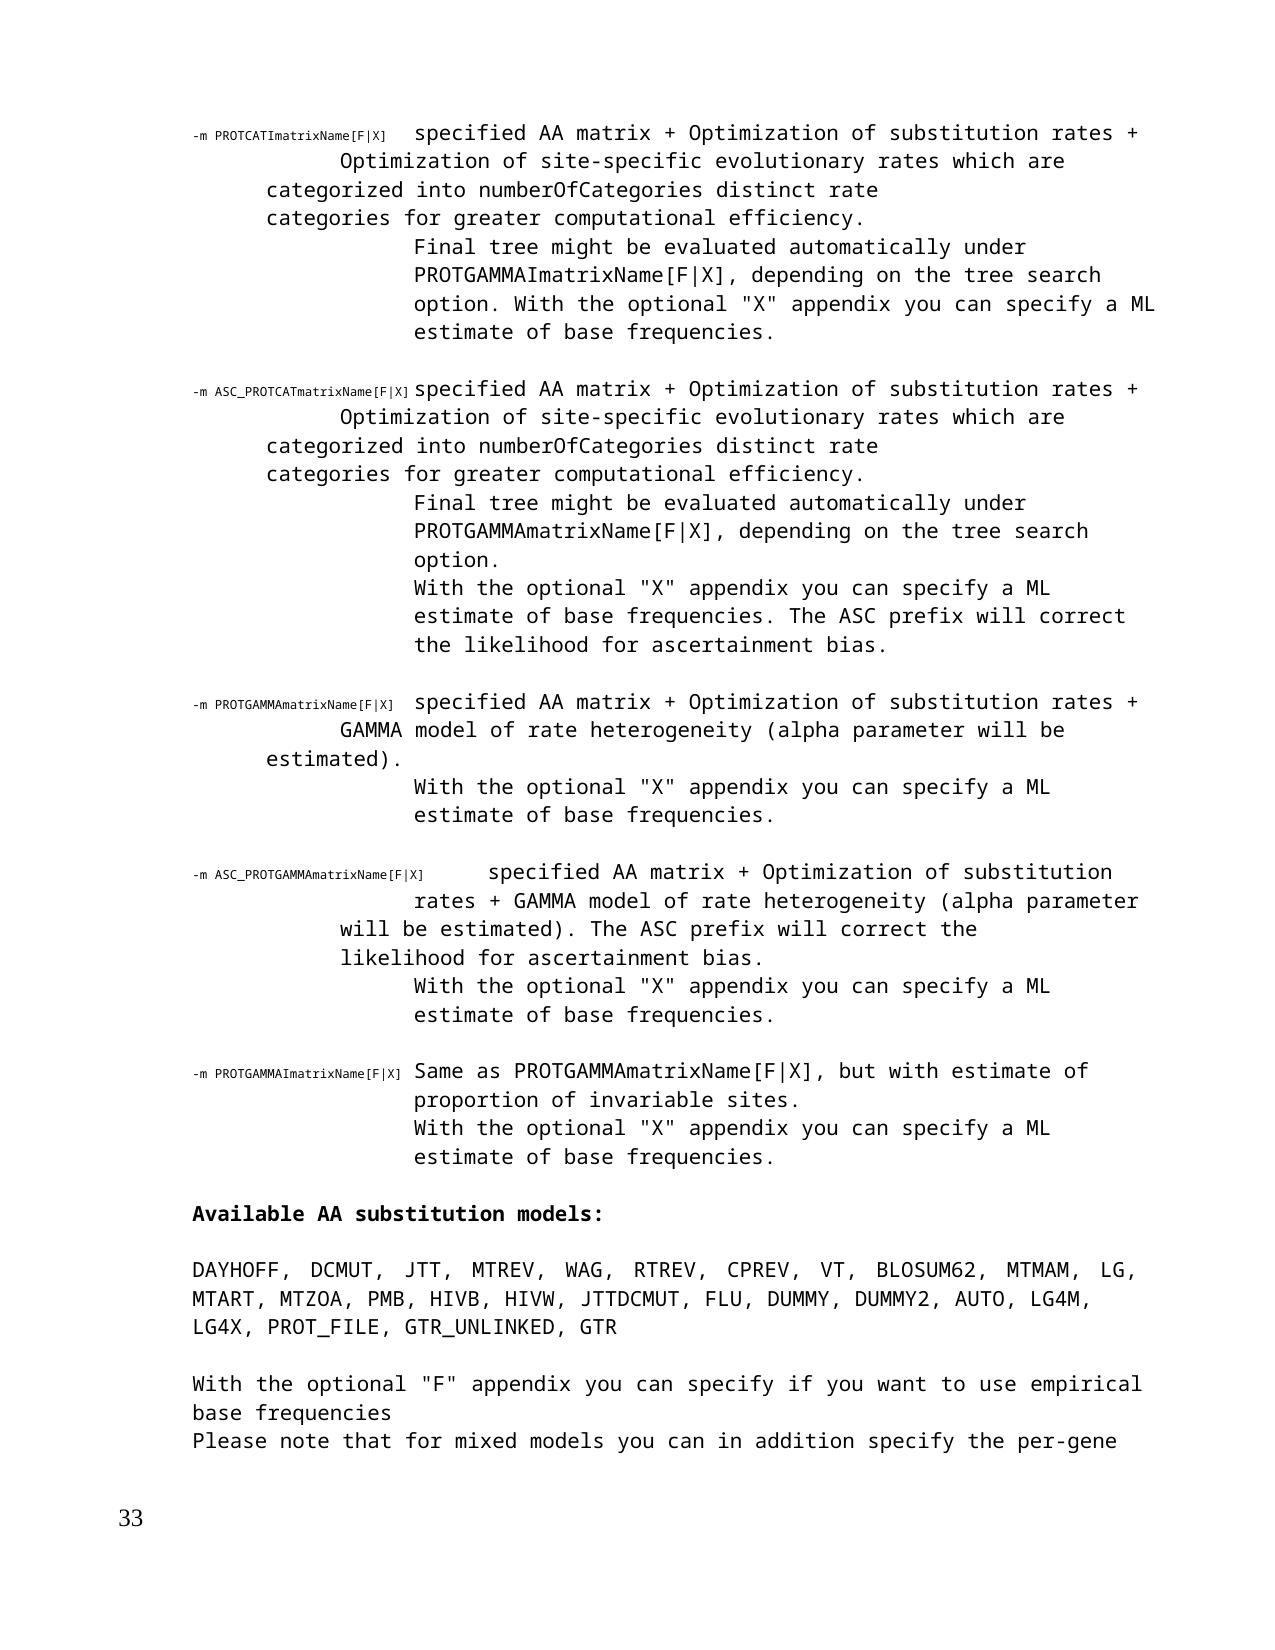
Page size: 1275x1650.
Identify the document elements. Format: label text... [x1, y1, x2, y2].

text Final tree might be evaluated automatically under PROTGAMMAImatrixName[F|X], depending on the tree search option. With the optional "X" appendix you can specify a ML estimate of base frequencies. [118, 232, 1157, 346]
text -m PROTGAMMAImatrixName[F|X] Same as PROTGAMMAmatrixName[F|X], but with estimate of proportion of invariable sites. [118, 1057, 1157, 1113]
text DAYHOFF, DCMUT, JTT, MTREV, WAG, RTREV, CPREV, VT, BLOSUM62, MTMAM, LG, MTART, MTZOA, PMB, HIVB, HIVW, JTTDCMUT, FLU, DUMMY, DUMMY2, AUTO, LG4M, LG4X, PROT_FILE, GTR_UNLINKED, GTR [118, 1256, 1157, 1341]
text Please note that for mixed models you can in addition specify the per-gene [118, 1426, 1157, 1455]
text With the optional "F" appendix you can specify if you want to use empirical base frequencies [118, 1369, 1157, 1426]
text With the optional "X" appendix you can specify a ML estimate of base frequencies. [118, 971, 1157, 1028]
text Available AA substitution models: [118, 1199, 1157, 1227]
text -m ASC_PROTGAMMAmatrixName[F|X] specified AA matrix + Optimization of substitution rates + GAMMA model of rate heterogeneity (alpha parameter will be estimated). The ASC prefix will correct the likelihood for ascertainment bias. [118, 857, 1157, 971]
text -m ASC_PROTCATmatrixName[F|X] specified AA matrix + Optimization of substitution rates + Optimization of site-specific evolutionary rates which are categorized into numberOfCategories distinct rate categories for greater computational efficiency. [118, 374, 1157, 488]
text -m PROTGAMMAmatrixName[F|X] specified AA matrix + Optimization of substitution rates + GAMMA model of rate heterogeneity (alpha parameter will be estimated). [118, 687, 1157, 772]
text With the optional "X" appendix you can specify a ML estimate of base frequencies. [118, 772, 1157, 829]
text -m PROTCATImatrixName[F|X] specified AA matrix + Optimization of substitution rates + Optimization of site-specific evolutionary rates which are categorized into numberOfCategories distinct rate categories for greater computational efficiency. [118, 118, 1157, 232]
text With the optional "X" appendix you can specify a ML estimate of base frequencies. The ASC prefix will correct the likelihood for ascertainment bias. [118, 573, 1157, 658]
text With the optional "X" appendix you can specify a ML estimate of base frequencies. [118, 1113, 1157, 1170]
text Final tree might be evaluated automatically under PROTGAMMAmatrixName[F|X], depending on the tree search option. [118, 488, 1157, 573]
